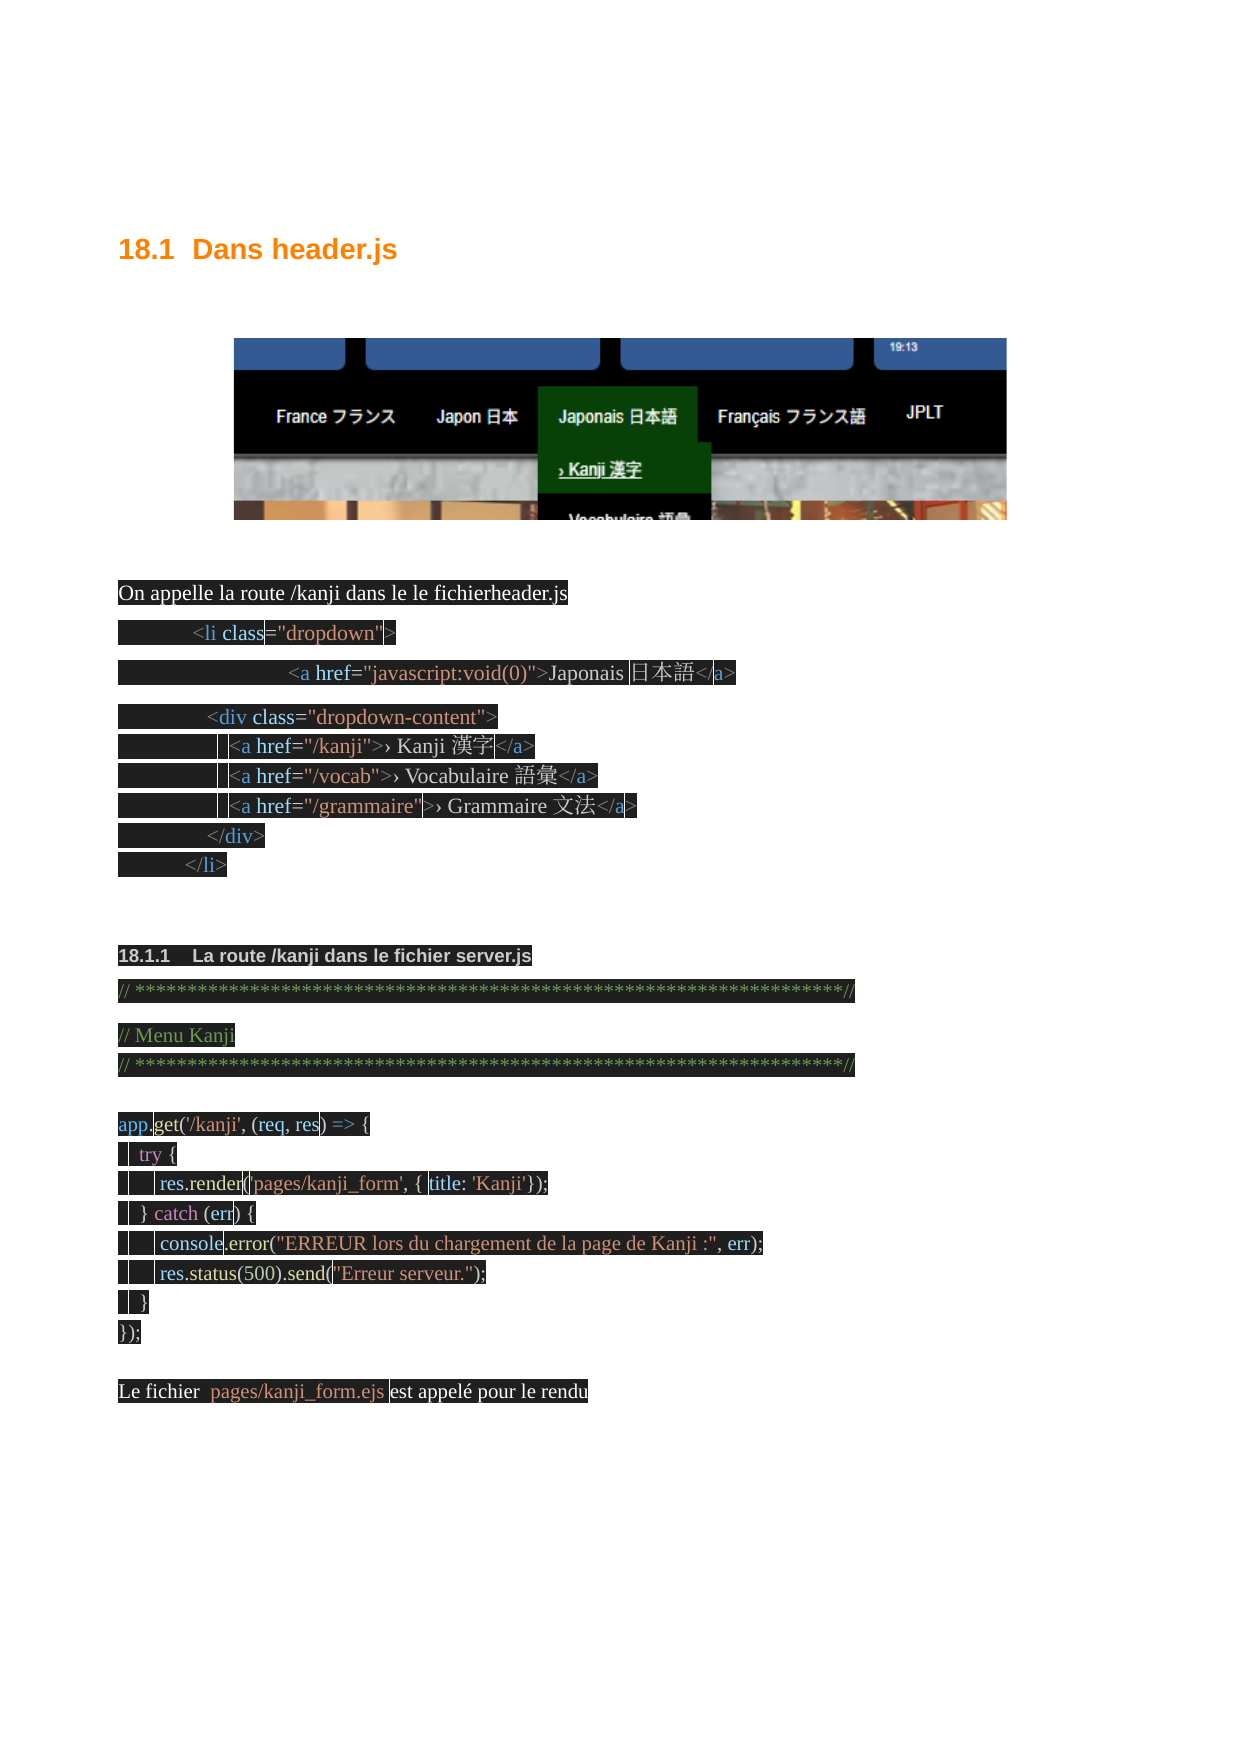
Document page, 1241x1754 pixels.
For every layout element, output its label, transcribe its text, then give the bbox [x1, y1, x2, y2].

text On appelle la route /kanji dans le le fichierheader.js [118, 580, 1122, 605]
text } catch (err) { [118, 1195, 1122, 1225]
text <div class="dropdown-content"> [118, 699, 1122, 729]
text <li class="dropdown"> [118, 620, 1122, 645]
subtitle Dans header.js [118, 232, 1122, 266]
text try { [118, 1136, 1122, 1166]
text // Menu Kanji [118, 1017, 1122, 1047]
text } [118, 1284, 1122, 1314]
text }); [118, 1314, 1122, 1344]
text <a href="/kanji">› Kanji 漢字</a> [118, 729, 1122, 759]
text app.get('/kanji', (req, res) => { [118, 1106, 1122, 1136]
text // ********************************************************************// [118, 1047, 1122, 1077]
text </div> [118, 818, 1122, 848]
text <a href="/grammaire">› Grammaire 文法</a> [118, 788, 1122, 818]
text res.status(500).send("Erreur serveur."); [118, 1255, 1122, 1284]
text console.error("ERREUR lors du chargement de la page de Kanji :", err); [118, 1225, 1122, 1255]
text <a href="javascript:void(0)">Japonais 日本語</a> [118, 659, 1122, 685]
text Le fichier pages/kanji_form.ejs est appelé pour le rendu [118, 1373, 1122, 1403]
subtitle La route /kanji dans le fichier server.js [118, 936, 1122, 966]
picture [233, 338, 1007, 520]
text </li> [118, 848, 1122, 877]
text res.render('pages/kanji_form', { title: 'Kanji'}); [118, 1166, 1122, 1195]
text // ********************************************************************// [118, 979, 1122, 1003]
text <a href="/vocab">› Vocabulaire 語彙</a> [118, 759, 1122, 788]
